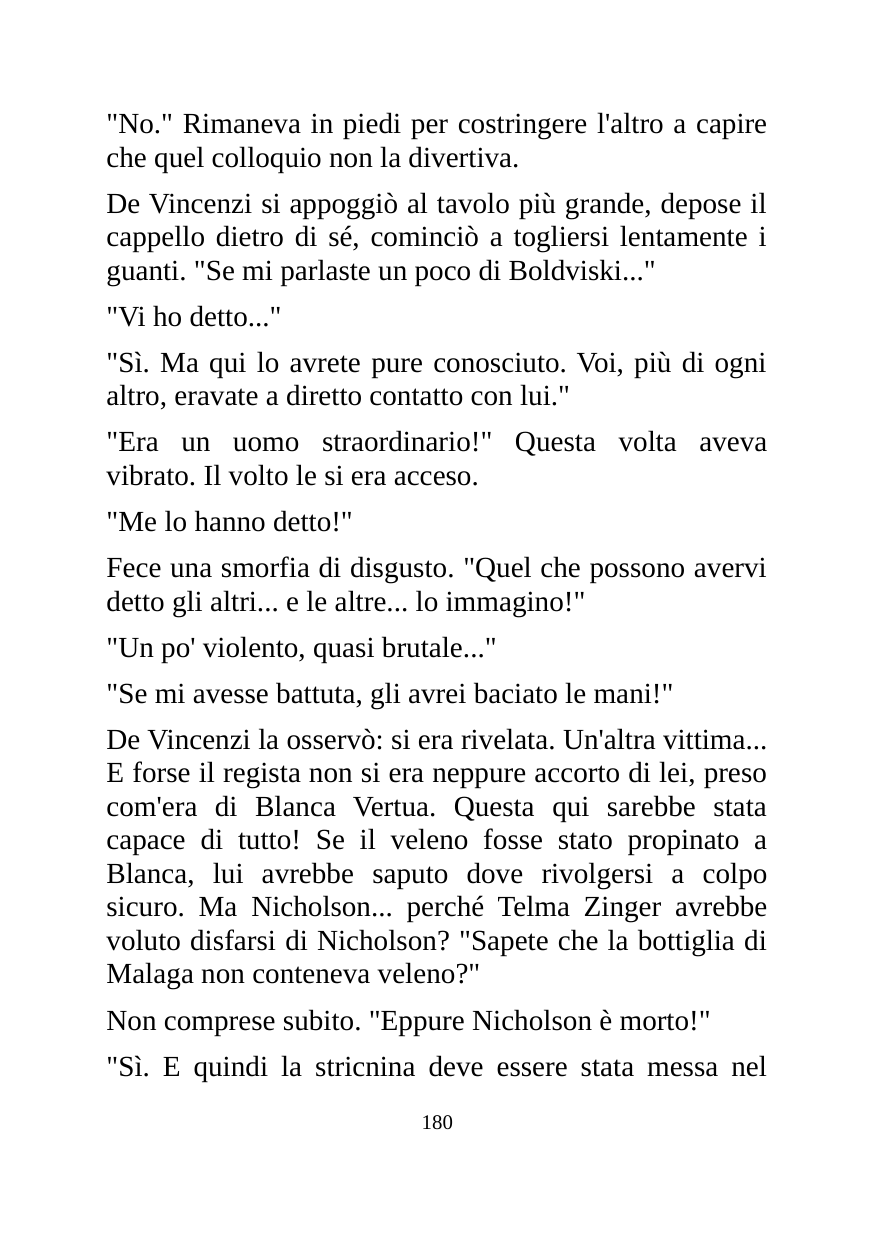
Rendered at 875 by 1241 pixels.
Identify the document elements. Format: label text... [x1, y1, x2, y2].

text "Sì. E quindi la stricnina deve essere stata messa nel [106, 1049, 768, 1082]
text Fece una smorfia di disgusto. "Quel che possono avervi detto gli altri... e le altre... lo immagino!" [106, 550, 768, 617]
text De Vincenzi si appoggiò al tavolo più grande, depose il cappello dietro di sé, cominciò a togliersi lentamente i guanti. "Se mi parlaste un poco di Boldviski..." [106, 186, 768, 286]
text "Sì. Ma qui lo avrete pure conosciuto. Voi, più di ogni altro, eravate a diretto contatto con lui." [106, 345, 768, 412]
text "Era un uomo straordinario!" Questa volta aveva vibrato. Il volto le si era acceso. [106, 424, 768, 492]
text "Se mi avesse battuta, gli avrei baciato le mani!" [106, 676, 768, 709]
text "No." Rimaneva in piedi per costringere l'altro a capire che quel colloquio non la divertiva. [106, 106, 768, 173]
text "Me lo hanno detto!" [106, 504, 768, 538]
text Non comprese subito. "Eppure Nicholson è morto!" [106, 1003, 768, 1036]
text "Un po' violento, quasi brutale..." [106, 630, 768, 663]
text De Vincenzi la osservò: si era rivelata. Un'altra vittima... E forse il regista non si era neppure accorto di lei, preso com'era di Blanca Vertua. Questa qui sarebbe stata capace di tutto! Se il veleno fosse stato propinato a Blanca, lui avrebbe saputo dove rivolgersi a colpo sicuro. Ma Nicholson... perché Telma Zinger avrebbe voluto disfarsi di Nicholson? "Sapete che la bottiglia di Malaga non conteneva veleno?" [106, 722, 768, 990]
text "Vi ho detto..." [106, 299, 768, 332]
